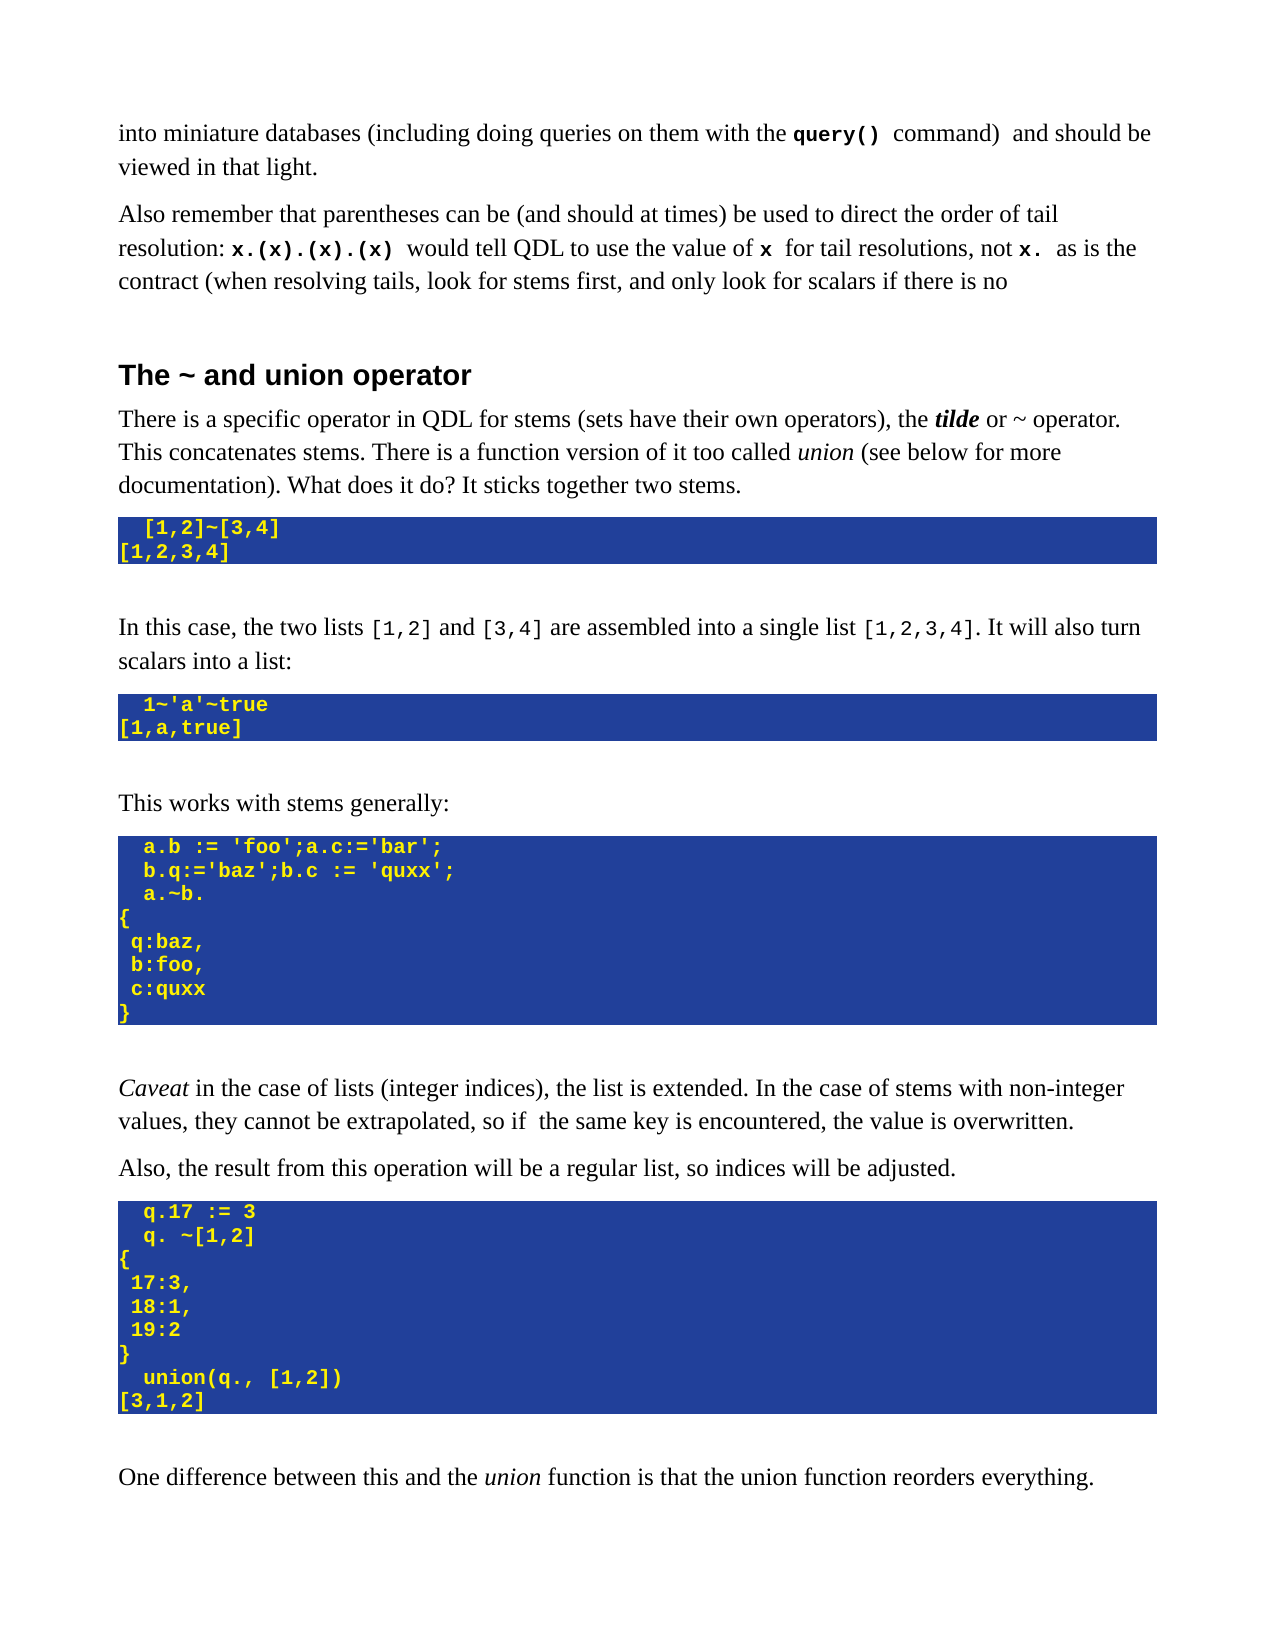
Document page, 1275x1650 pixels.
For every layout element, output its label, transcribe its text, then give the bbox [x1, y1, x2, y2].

text a.~b. [118, 883, 1157, 907]
text { [118, 1248, 1157, 1272]
text q. ~[1,2] [118, 1225, 1157, 1248]
text into miniature databases (including doing queries on them with the query() command) and should be viewed in that light. [118, 118, 1157, 181]
text [1,2,3,4] [118, 541, 1157, 564]
text 19:2 [118, 1319, 1157, 1343]
text [1,2]~[3,4] [118, 517, 1157, 541]
text b:foo, [118, 954, 1157, 978]
text } [118, 1002, 1157, 1025]
text q:baz, [118, 931, 1157, 954]
text [1,a,true] [118, 717, 1157, 741]
text 1~'a'~true [118, 694, 1157, 717]
text c:quxx [118, 978, 1157, 1002]
text 18:1, [118, 1296, 1157, 1319]
text Also, the result from this operation will be a regular list, so indices will be adjusted. [118, 1153, 1157, 1182]
text b.q:='baz';b.c := 'quxx'; [118, 860, 1157, 883]
text This works with stems generally: [118, 788, 1157, 817]
text 17:3, [118, 1272, 1157, 1296]
text [3,1,2] [118, 1390, 1157, 1414]
text q.17 := 3 [118, 1201, 1157, 1225]
text union(q., [1,2]) [118, 1367, 1157, 1390]
text One difference between this and the union function is that the union function reorders everything. [118, 1462, 1157, 1490]
text There is a specific operator in QDL for stems (sets have their own operators), the tilde or ~ operator. This concatenates stems. There is a function version of it too called union (see below for more documentation). What does it do? It sticks together two stems. [118, 404, 1157, 498]
text { [118, 907, 1157, 931]
text a.b := 'foo';a.c:='bar'; [118, 836, 1157, 860]
subtitle The ~ and union operator [118, 357, 1157, 391]
text In this case, the two lists [1,2] and [3,4] are assembled into a single list [1,2,3,4]. It will also turn scalars into a list: [118, 612, 1157, 675]
text } [118, 1343, 1157, 1367]
text Caveat in the case of lists (integer indices), the list is extended. In the case of stems with non-integer values, they cannot be extrapolated, so if the same key is encountered, the value is overwritten. [118, 1073, 1157, 1135]
text Also remember that parentheses can be (and should at times) be used to direct the order of tail resolution: x.(x).(x).(x) would tell QDL to use the value of x for tail resolutions, not x. as is the contract (when resolving tails, look for stems first, and only look for scalars if there is no [118, 199, 1157, 295]
